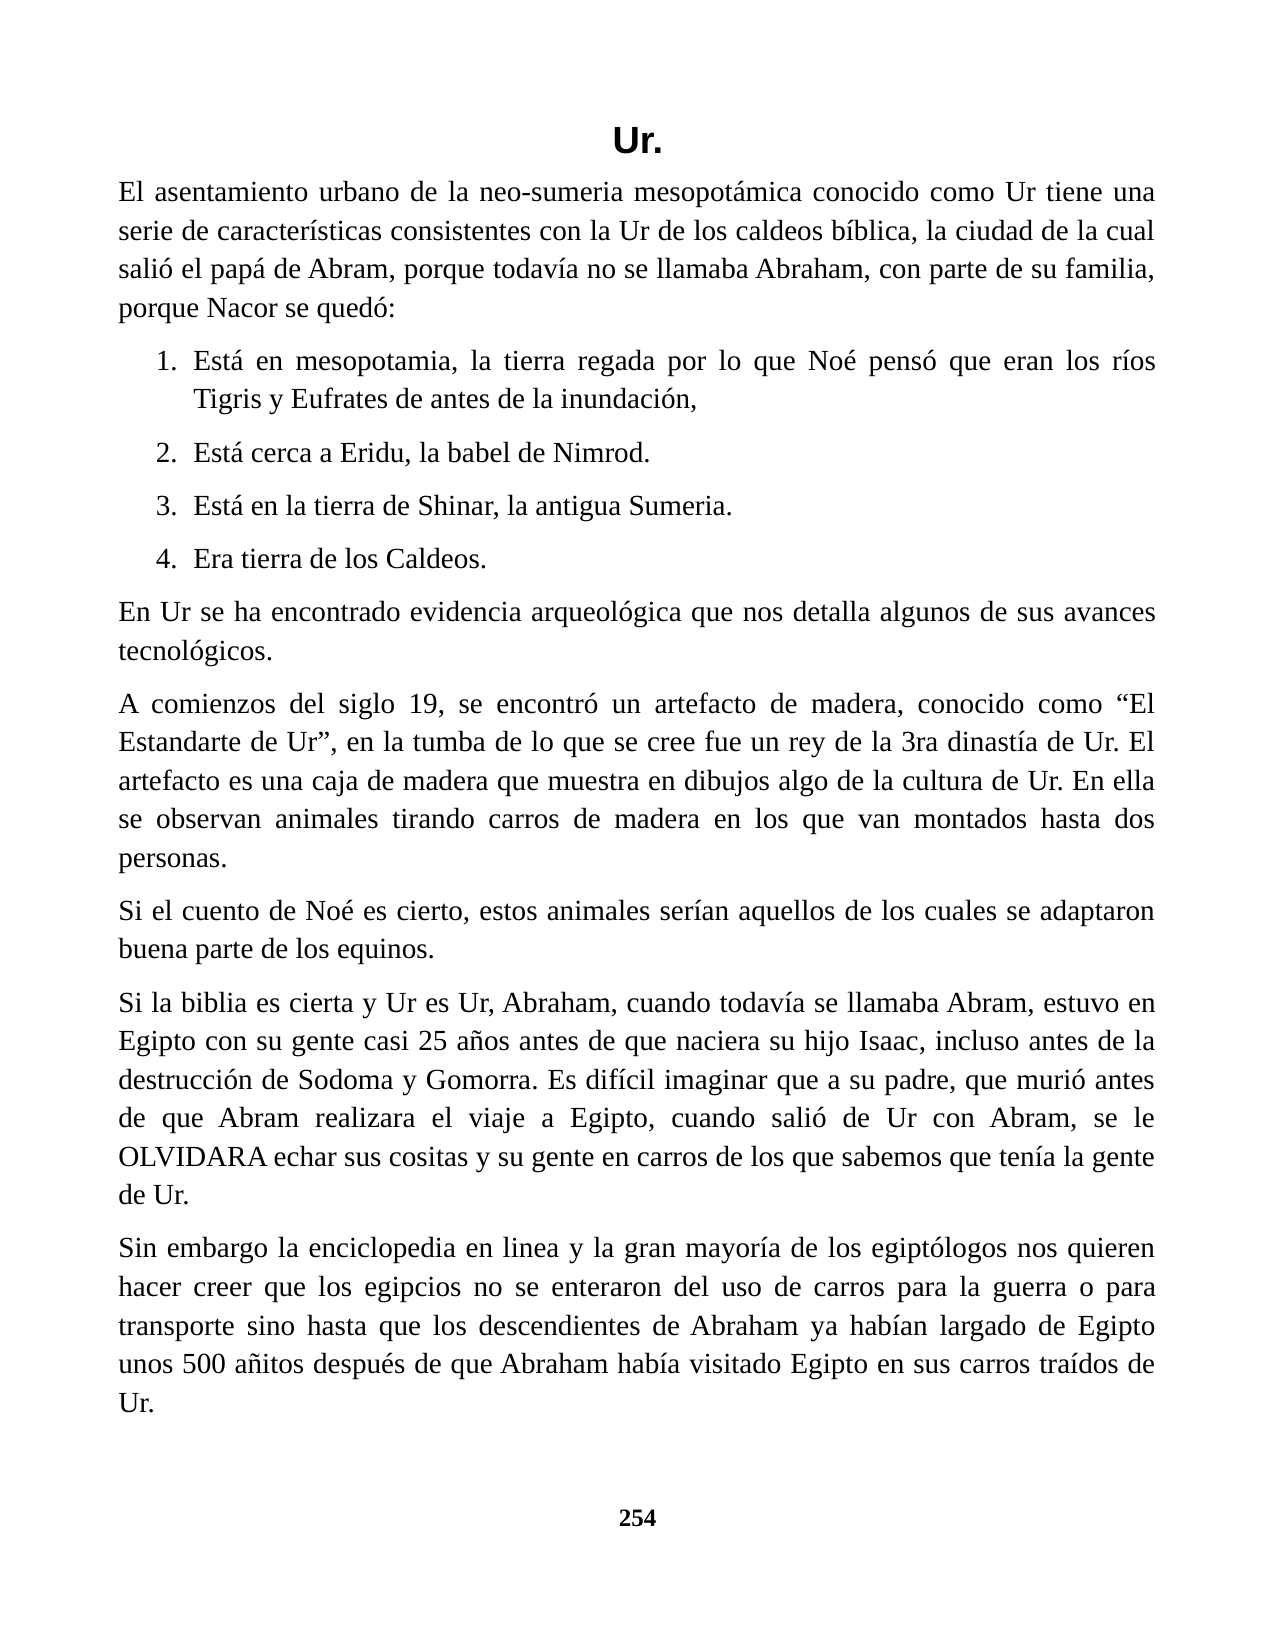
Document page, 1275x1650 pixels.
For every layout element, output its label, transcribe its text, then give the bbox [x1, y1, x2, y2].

text El asentamiento urbano de la neo-sumeria mesopotámica conocido como Ur tiene una serie de características consistentes con la Ur de los caldeos bíblica, la ciudad de la cual salió el papá de Abram, porque todavía no se llamaba Abraham, con parte de su familia, porque Nacor se quedó: [118, 174, 1157, 323]
list Está en mesopotamia, la tierra regada por lo que Noé pensó que eran los ríos Tigris y Eufrates de antes de la inundación, [156, 343, 1157, 415]
text Si el cuento de Noé es cierto, estos animales serían aquellos de los cuales se adaptaron buena parte de los equinos. [118, 893, 1157, 965]
subtitle Ur. [118, 118, 1157, 162]
list Está en la tierra de Shinar, la antigua Sumeria. [156, 488, 1157, 521]
text Si la biblia es cierta y Ur es Ur, Abraham, cuando todavía se llamaba Abram, estuvo en Egipto con su gente casi 25 años antes de que naciera su hijo Isaac, incluso antes de la destrucción de Sodoma y Gomorra. Es difícil imaginar que a su padre, que murió antes de que Abram realizara el viaje a Egipto, cuando salió de Ur con Abram, se le OLVIDARA echar sus cositas y su gente en carros de los que sabemos que tenía la gente de Ur. [118, 985, 1157, 1211]
text Sin embargo la enciclopedia en linea y la gran mayoría de los egiptólogos nos quieren hacer creer que los egipcios no se enteraron del uso de carros para la guerra o para transporte sino hasta que los descendientes de Abraham ya habían largado de Egipto unos 500 añitos después de que Abraham había visitado Egipto en sus carros traídos de Ur. [118, 1231, 1157, 1418]
list Está cerca a Eridu, la babel de Nimrod. [156, 435, 1157, 468]
text En Ur se ha encontrado evidencia arqueológica que nos detalla algunos de sus avances tecnológicos. [118, 594, 1157, 666]
list Era tierra de los Caldeos. [156, 541, 1157, 574]
text A comienzos del siglo 19, se encontró un artefacto de madera, conocido como “El Estandarte de Ur”, en la tumba de lo que se cree fue un rey de la 3ra dinastía de Ur. El artefacto es una caja de madera que muestra en dibujos algo de la cultura de Ur. En ella se observan animales tirando carros de madera en los que van montados hasta dos personas. [118, 686, 1157, 873]
